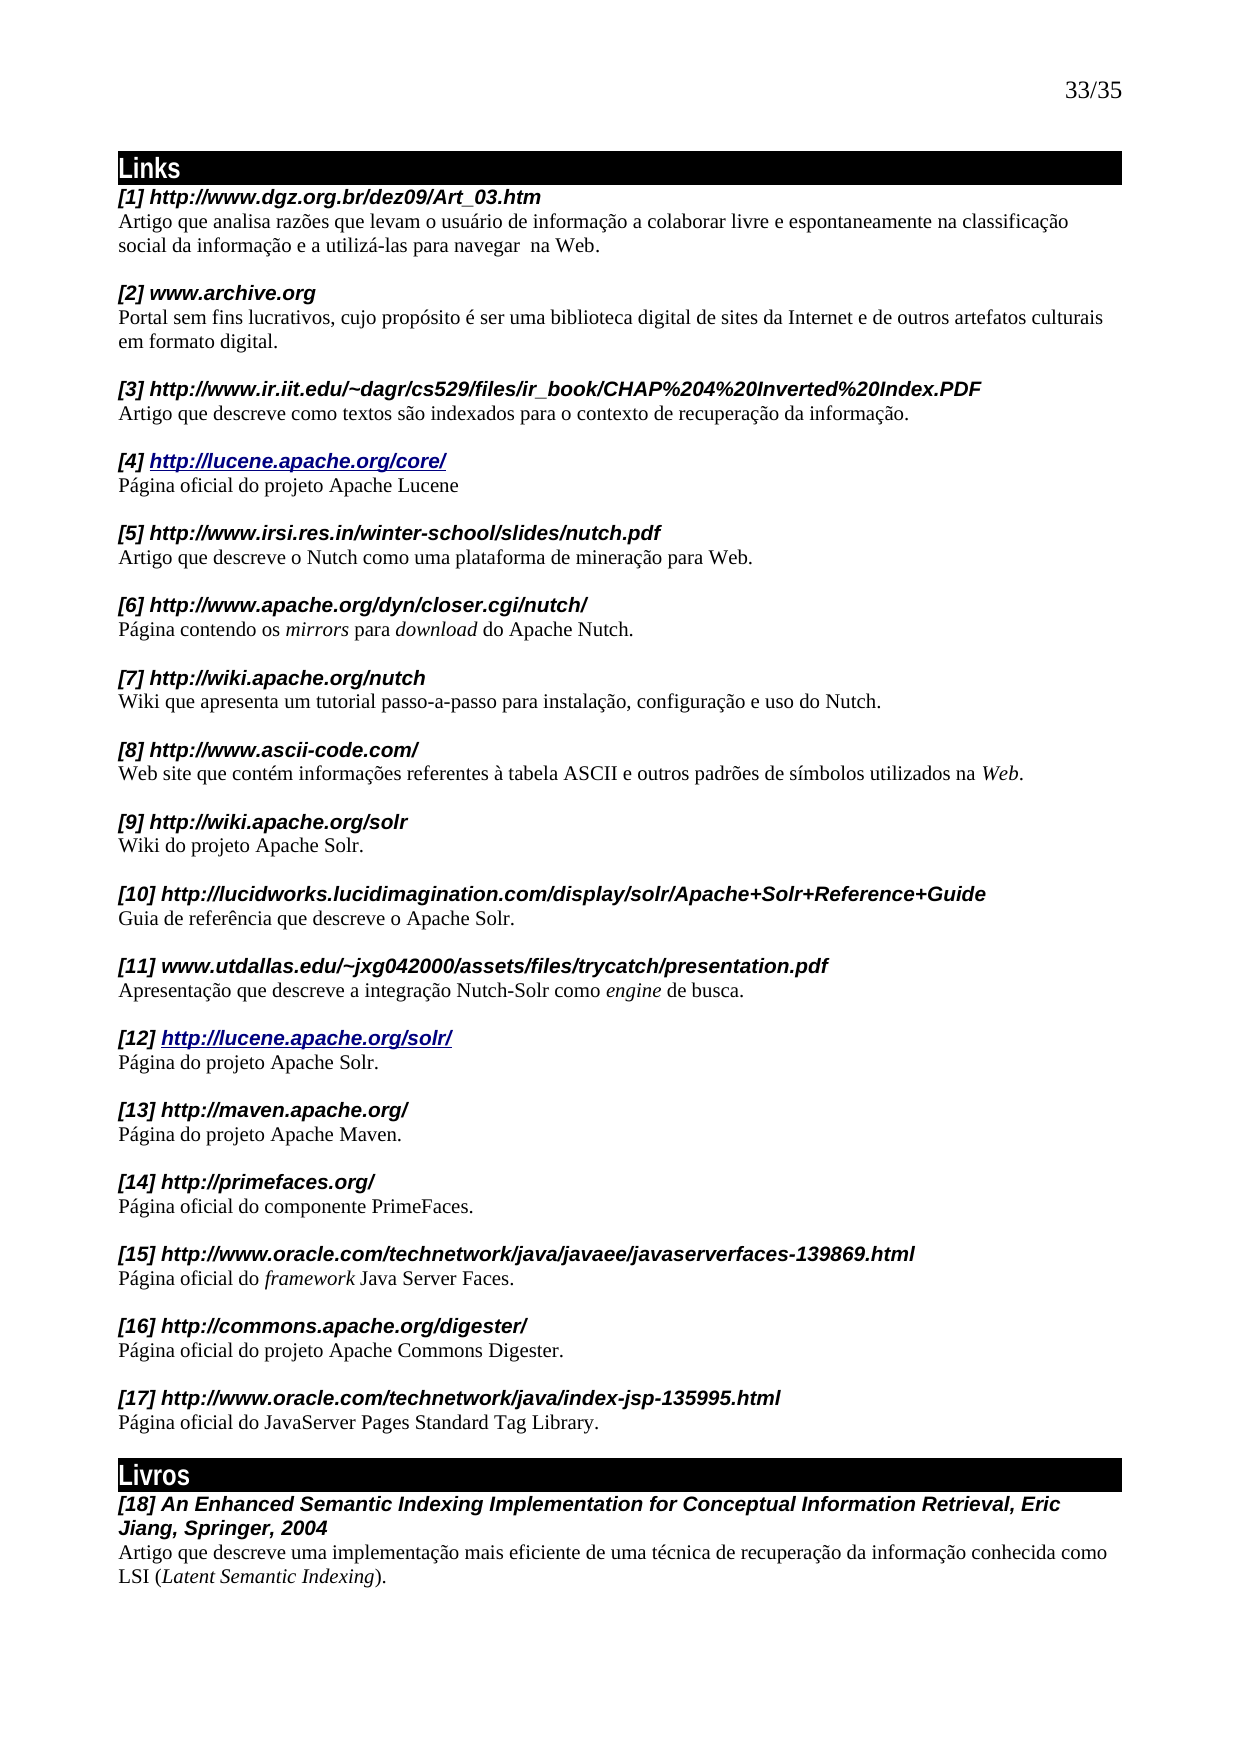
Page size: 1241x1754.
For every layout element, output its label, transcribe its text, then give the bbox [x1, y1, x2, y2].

text [16] http://commons.apache.org/digester/ [118, 1314, 1122, 1338]
text Página do projeto Apache Maven. [118, 1122, 1122, 1146]
text Artigo que descreve o Nutch como uma plataforma de mineração para Web. [118, 545, 1122, 569]
text Página oficial do framework Java Server Faces. [118, 1266, 1122, 1290]
text [9] http://wiki.apache.org/solr [118, 809, 1122, 833]
text [5] http://www.irsi.res.in/winter-school/slides/nutch.pdf [118, 521, 1122, 545]
text [6] http://www.apache.org/dyn/closer.cgi/nutch/ [118, 593, 1122, 617]
text [13] http://maven.apache.org/ [118, 1098, 1122, 1122]
text Portal sem fins lucrativos, cujo propósito é ser uma biblioteca digital de sites da Internet e de outros artefatos culturais em formato digital. [118, 305, 1122, 353]
text [14] http://primefaces.org/ [118, 1170, 1122, 1194]
text [8] http://www.ascii-code.com/ [118, 737, 1122, 761]
text [1] http://www.dgz.org.br/dez09/Art_03.htm [118, 185, 1122, 209]
text Página oficial do componente PrimeFaces. [118, 1194, 1122, 1218]
text [2] www.archive.org [118, 281, 1122, 305]
text [17] http://www.oracle.com/technetwork/java/index-jsp-135995.html [118, 1386, 1122, 1410]
text [15] http://www.oracle.com/technetwork/java/javaee/javaserverfaces-139869.html [118, 1242, 1122, 1266]
text Web site que contém informações referentes à tabela ASCII e outros padrões de símbolos utilizados na Web. [118, 761, 1122, 785]
text [11] www.utdallas.edu/~jxg042000/assets/files/trycatch/presentation.pdf [118, 954, 1122, 978]
text Artigo que descreve como textos são indexados para o contexto de recuperação da informação. [118, 401, 1122, 425]
text [7] http://wiki.apache.org/nutch [118, 665, 1122, 689]
text Livros [118, 1458, 1122, 1492]
text Página contendo os mirrors para download do Apache Nutch. [118, 617, 1122, 641]
text Apresentação que descreve a integração Nutch-Solr como engine de busca. [118, 978, 1122, 1002]
text [3] http://www.ir.iit.edu/~dagr/cs529/files/ir_book/CHAP%204%20Inverted%20Index.PDF [118, 377, 1122, 401]
text [4] http://lucene.apache.org/core/ [118, 449, 1122, 473]
text Página oficial do projeto Apache Lucene [118, 473, 1122, 497]
text Artigo que analisa razões que levam o usuário de informação a colaborar livre e espontaneamente na classificação social da informação e a utilizá-las para navegar na Web. [118, 209, 1122, 257]
text Página do projeto Apache Solr. [118, 1050, 1122, 1074]
text [18] An Enhanced Semantic Indexing Implementation for Conceptual Information Retrieval, Eric Jiang, Springer, 2004 [118, 1492, 1122, 1539]
text Links [118, 151, 1122, 185]
text [12] http://lucene.apache.org/solr/ [118, 1026, 1122, 1050]
text Página oficial do JavaServer Pages Standard Tag Library. [118, 1410, 1122, 1434]
text Página oficial do projeto Apache Commons Digester. [118, 1338, 1122, 1362]
text Guia de referência que descreve o Apache Solr. [118, 906, 1122, 929]
text [10] http://lucidworks.lucidimagination.com/display/solr/Apache+Solr+Reference+Guide [118, 882, 1122, 906]
text Wiki que apresenta um tutorial passo-a-passo para instalação, configuração e uso do Nutch. [118, 689, 1122, 713]
text Artigo que descreve uma implementação mais eficiente de uma técnica de recuperação da informação conhecida como LSI (Latent Semantic Indexing). [118, 1539, 1122, 1588]
text Wiki do projeto Apache Solr. [118, 833, 1122, 857]
